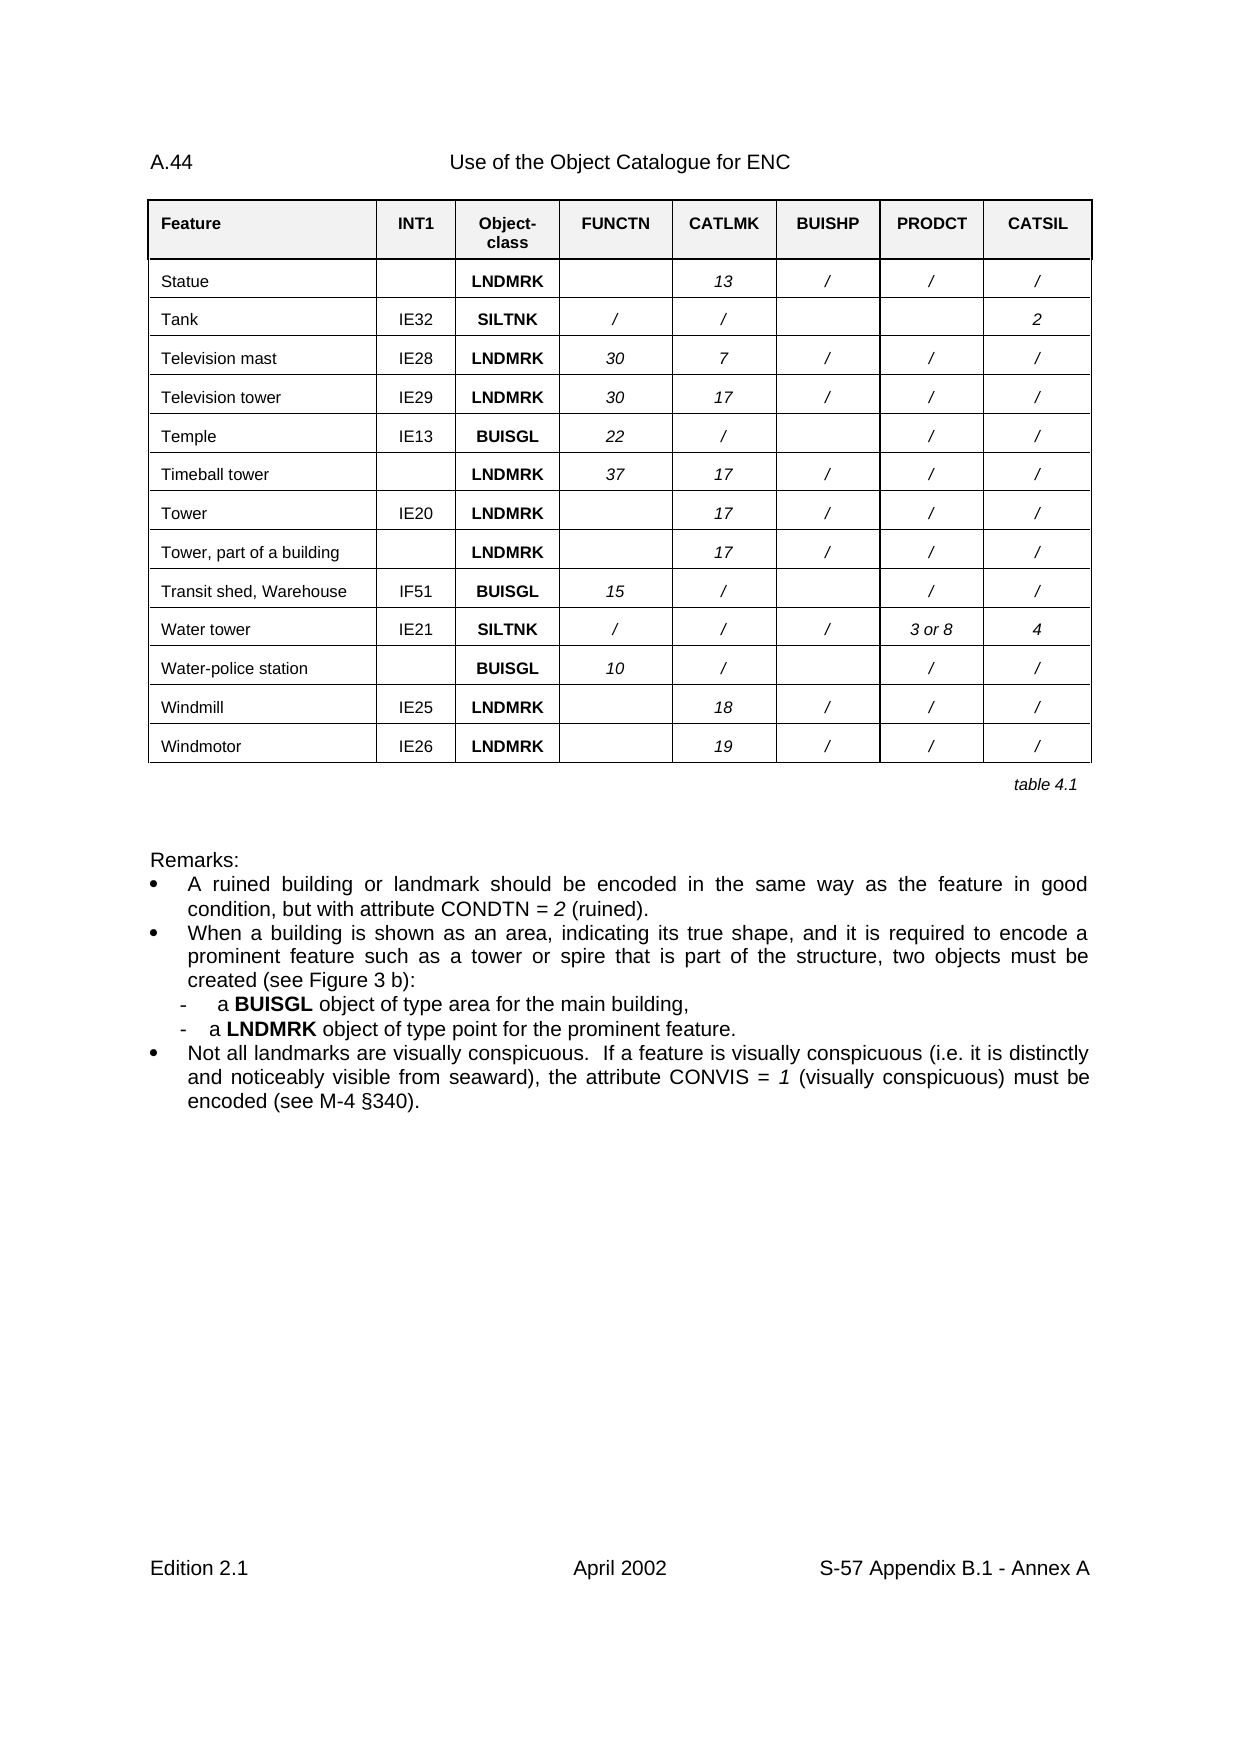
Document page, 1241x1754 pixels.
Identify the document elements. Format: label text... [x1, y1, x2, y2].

table_cell / [777, 260, 879, 297]
table_cell BUISGL [456, 646, 559, 684]
table_cell [377, 453, 455, 490]
table_cell Temple [149, 414, 376, 452]
list Not all landmarks are visually conspicuous. If a feature is visually conspicuous (i.e. it is distinctly and noticeably visible from seaward), the attribute CONVIS = 1 (visually conspicuous) must be encoded (see M-4 §340). [150, 1040, 1090, 1112]
table_cell 10 [560, 646, 672, 684]
table_cell / [881, 414, 983, 452]
table_cell SILTNK [456, 298, 559, 335]
table_cell / [881, 569, 983, 607]
table_cell IE29 [377, 375, 455, 413]
table_cell / [881, 453, 983, 490]
table_cell / [881, 336, 983, 374]
table_cell LNDMRK [456, 530, 559, 568]
table_header BUISHP [777, 201, 879, 258]
table_cell LNDMRK [456, 491, 559, 529]
table_header PRODCT [881, 201, 983, 258]
table_cell / [984, 258, 1091, 297]
table_cell Transit shed, Warehouse [149, 569, 376, 607]
table_cell / [673, 414, 776, 452]
table_cell 30 [560, 336, 672, 374]
table_cell 17 [673, 530, 776, 568]
table_cell [881, 298, 983, 335]
table_cell / [984, 490, 1091, 529]
table_cell / [984, 568, 1091, 607]
table_cell / [881, 491, 983, 529]
table_cell IE20 [377, 491, 455, 529]
table_cell 7 [673, 336, 776, 374]
table_cell [777, 298, 879, 335]
table_cell BUISGL [456, 414, 559, 452]
table_cell 17 [673, 375, 776, 413]
table_cell / [777, 336, 879, 374]
table_cell 3 or 8 [881, 608, 983, 645]
table_cell / [673, 569, 776, 607]
table_cell [560, 491, 672, 529]
table_cell LNDMRK [456, 685, 559, 723]
table_header Feature [149, 201, 376, 258]
table_cell table 4.1 [880, 762, 1092, 800]
table_cell [560, 260, 672, 297]
table_cell 4 [984, 607, 1091, 645]
table_cell / [777, 608, 879, 645]
table_cell / [673, 608, 776, 645]
table_cell IE21 [377, 608, 455, 645]
table_cell / [881, 646, 983, 684]
table_cell Timeball tower [149, 453, 376, 490]
table_cell / [984, 335, 1091, 374]
table_cell BUISGL [456, 569, 559, 607]
table_cell / [881, 375, 983, 413]
table_cell 13 [673, 260, 776, 297]
table_cell [776, 763, 880, 800]
table_cell Television tower [149, 375, 376, 413]
table_header FUNCTN [560, 201, 672, 258]
table_cell [456, 763, 559, 800]
table_cell IE32 [377, 298, 455, 335]
table_cell [376, 763, 456, 800]
table_header INT1 [377, 201, 455, 258]
table_cell [377, 530, 455, 568]
table_cell 17 [673, 491, 776, 529]
table_cell / [777, 375, 879, 413]
table_cell Windmotor [149, 724, 376, 762]
table_cell [560, 530, 672, 568]
table_cell IE28 [377, 336, 455, 374]
table_cell [777, 569, 879, 607]
table_cell / [984, 413, 1091, 452]
table_cell Tank [149, 298, 376, 335]
table_cell Television mast [149, 336, 376, 374]
list When a building is shown as an area, indicating its true shape, and it is required to encode a prominent feature such as a tower or spire that is part of the structure, two objects must be created (see Figure 3 b): [150, 920, 1090, 992]
table_cell [672, 763, 776, 800]
table_cell / [777, 453, 879, 490]
table_cell [777, 646, 879, 684]
table_header CATSIL [984, 201, 1091, 258]
table_cell [560, 724, 672, 762]
table_cell [559, 763, 672, 800]
table_cell / [777, 491, 879, 529]
table_cell / [673, 298, 776, 335]
table_cell [377, 260, 455, 297]
table_cell 19 [673, 724, 776, 762]
table_cell [560, 685, 672, 723]
table_cell / [881, 724, 983, 762]
table_cell SILTNK [456, 608, 559, 645]
table_cell 18 [673, 685, 776, 723]
table_cell / [777, 724, 879, 762]
table_cell Statue [149, 259, 376, 297]
table_cell IF51 [377, 569, 455, 607]
table_cell Tower, part of a building [149, 530, 376, 568]
table_cell Water tower [149, 608, 376, 645]
table_cell IE26 [377, 724, 455, 762]
table_cell Windmill [149, 685, 376, 723]
list A ruined building or landmark should be encoded in the same way as the feature in good condition, but with attribute CONDTN = 2 (ruined). [150, 872, 1090, 920]
table_cell [148, 763, 376, 800]
list a BUISGL object of type area for the main building, [179, 992, 1090, 1016]
text - a LNDMRK object of type point for the prominent feature. [150, 1016, 1090, 1040]
table_cell / [984, 529, 1091, 568]
table_cell 15 [560, 569, 672, 607]
table_cell / [560, 298, 672, 335]
table_header Object-class [456, 201, 559, 258]
table_cell IE13 [377, 414, 455, 452]
table_cell / [777, 685, 879, 723]
table_cell / [984, 684, 1091, 723]
table_cell LNDMRK [456, 724, 559, 762]
table_cell / [881, 260, 983, 297]
table_cell / [984, 723, 1091, 762]
table_cell [377, 646, 455, 684]
text Remarks: [150, 848, 1090, 872]
table_header CATLMK [673, 201, 776, 258]
table_cell / [984, 374, 1091, 413]
table_cell Tower [149, 491, 376, 529]
table_cell / [881, 530, 983, 568]
table_cell / [560, 608, 672, 645]
table_cell LNDMRK [456, 453, 559, 490]
table_cell 2 [984, 297, 1091, 335]
table_cell / [984, 645, 1091, 684]
table_cell 37 [560, 453, 672, 490]
table_cell LNDMRK [456, 260, 559, 297]
table_cell IE25 [377, 685, 455, 723]
table_cell LNDMRK [456, 336, 559, 374]
table_cell / [881, 685, 983, 723]
table_cell / [984, 452, 1091, 490]
table_cell 30 [560, 375, 672, 413]
table_cell LNDMRK [456, 375, 559, 413]
table_cell [777, 414, 879, 452]
table_cell 17 [673, 453, 776, 490]
table_cell Water-police station [149, 646, 376, 684]
table_cell 22 [560, 414, 672, 452]
table_cell / [673, 646, 776, 684]
table_cell / [777, 530, 879, 568]
